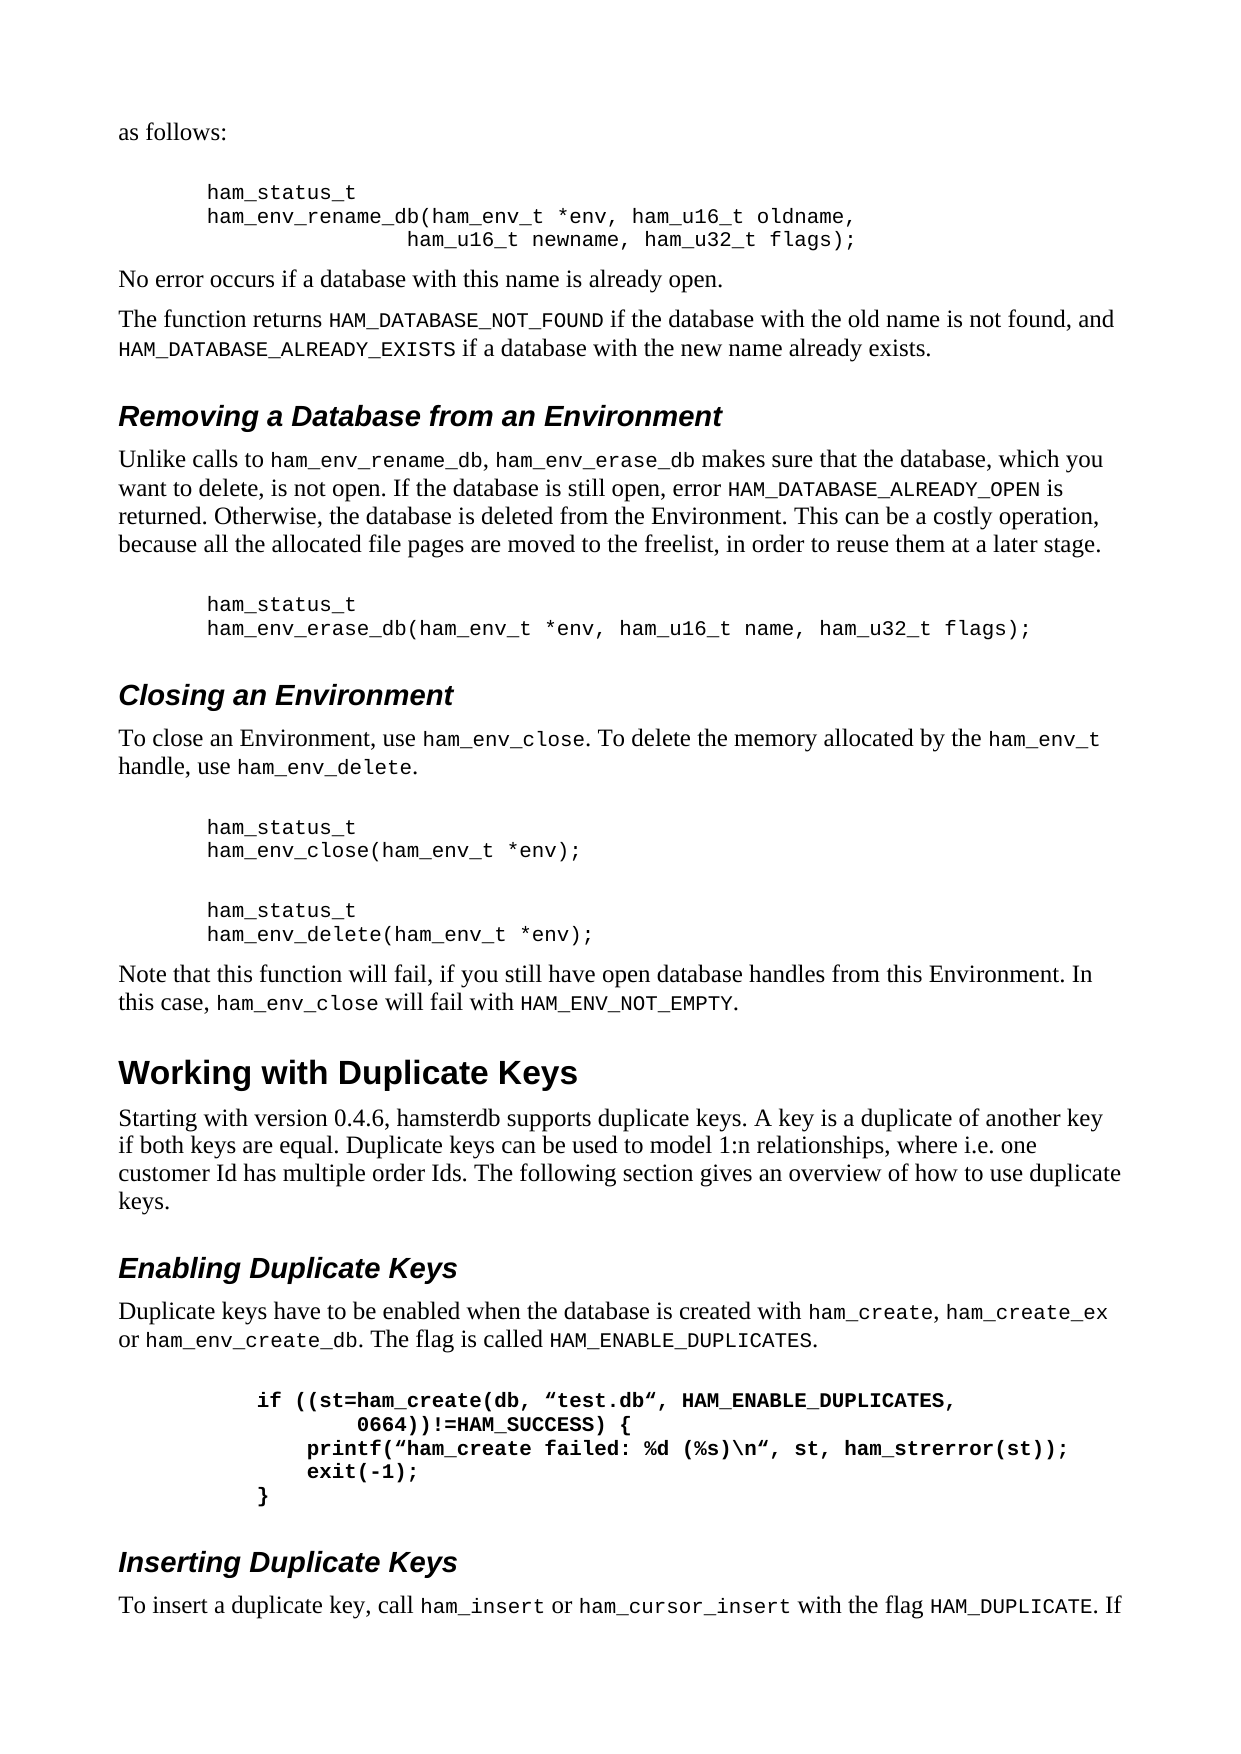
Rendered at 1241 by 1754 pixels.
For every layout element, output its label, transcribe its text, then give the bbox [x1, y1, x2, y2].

text The function returns HAM_DATABASE_NOT_FOUND if the database with the old name is not found, and HAM_DATABASE_ALREADY_EXISTS if a database with the new name already exists. [118, 306, 1122, 363]
text as follows: [118, 118, 1122, 146]
text Unlike calls to ham_env_rename_db, ham_env_erase_db makes sure that the database, which you want to delete, is not open. If the database is still open, error HAM_DATABASE_ALREADY_OPEN is returned. Otherwise, the database is deleted from the Environment. This can be a costly operation, because all the allocated file pages are moved to the freelist, in order to reuse them at a later stage. [118, 445, 1122, 558]
text Note that this function will fail, if you still have open database handles from this Environment. In this case, ham_env_close will fail with HAM_ENV_NOT_EMPTY. [118, 960, 1122, 1016]
subtitle Removing a Database from an Environment [118, 400, 1122, 433]
text Starting with version 0.4.6, hamsterdb supports duplicate keys. A key is a duplicate of another key if both keys are equal. Duplicate keys can be used to model 1:n relationships, where i.e. one customer Id has multiple order Ids. The following section gives an overview of how to use duplicate keys. [118, 1104, 1122, 1214]
text ham_status_t ham_env_erase_db(ham_env_t *env, ham_u16_t name, ham_u32_t flags); [207, 594, 1122, 641]
subtitle Closing an Environment [118, 678, 1122, 711]
text To insert a duplicate key, call ham_insert or ham_cursor_insert with the flag HAM_DUPLICATE. If [118, 1591, 1122, 1619]
subtitle Inserting Duplicate Keys [118, 1546, 1122, 1578]
text Duplicate keys have to be enabled when the database is created with ham_create, ham_create_ex or ham_env_create_db. The flag is called HAM_ENABLE_DUPLICATES. [118, 1297, 1122, 1354]
text ham_status_t ham_env_delete(ham_env_t *env); [207, 900, 1122, 947]
text No error occurs if a database with this name is already open. [118, 265, 1122, 293]
subtitle Working with Duplicate Keys [118, 1054, 1122, 1091]
text ham_status_t ham_env_rename_db(ham_env_t *env, ham_u16_t oldname, ham_u16_t newname, ham_u32_t flags); [207, 182, 1122, 253]
subtitle Enabling Duplicate Keys [118, 1252, 1122, 1284]
text To close an Environment, use ham_env_close. To delete the memory allocated by the ham_env_t handle, use ham_env_delete. [118, 724, 1122, 781]
text ham_status_t ham_env_close(ham_env_t *env); [207, 817, 1122, 864]
text if ((st=ham_create(db, “test.db“, HAM_ENABLE_DUPLICATES, 0664))!=HAM_SUCCESS) { printf(“ham_create failed: %d (%s)\n“, st, ham_strerror(st)); exit(-1); } [207, 1390, 1122, 1508]
